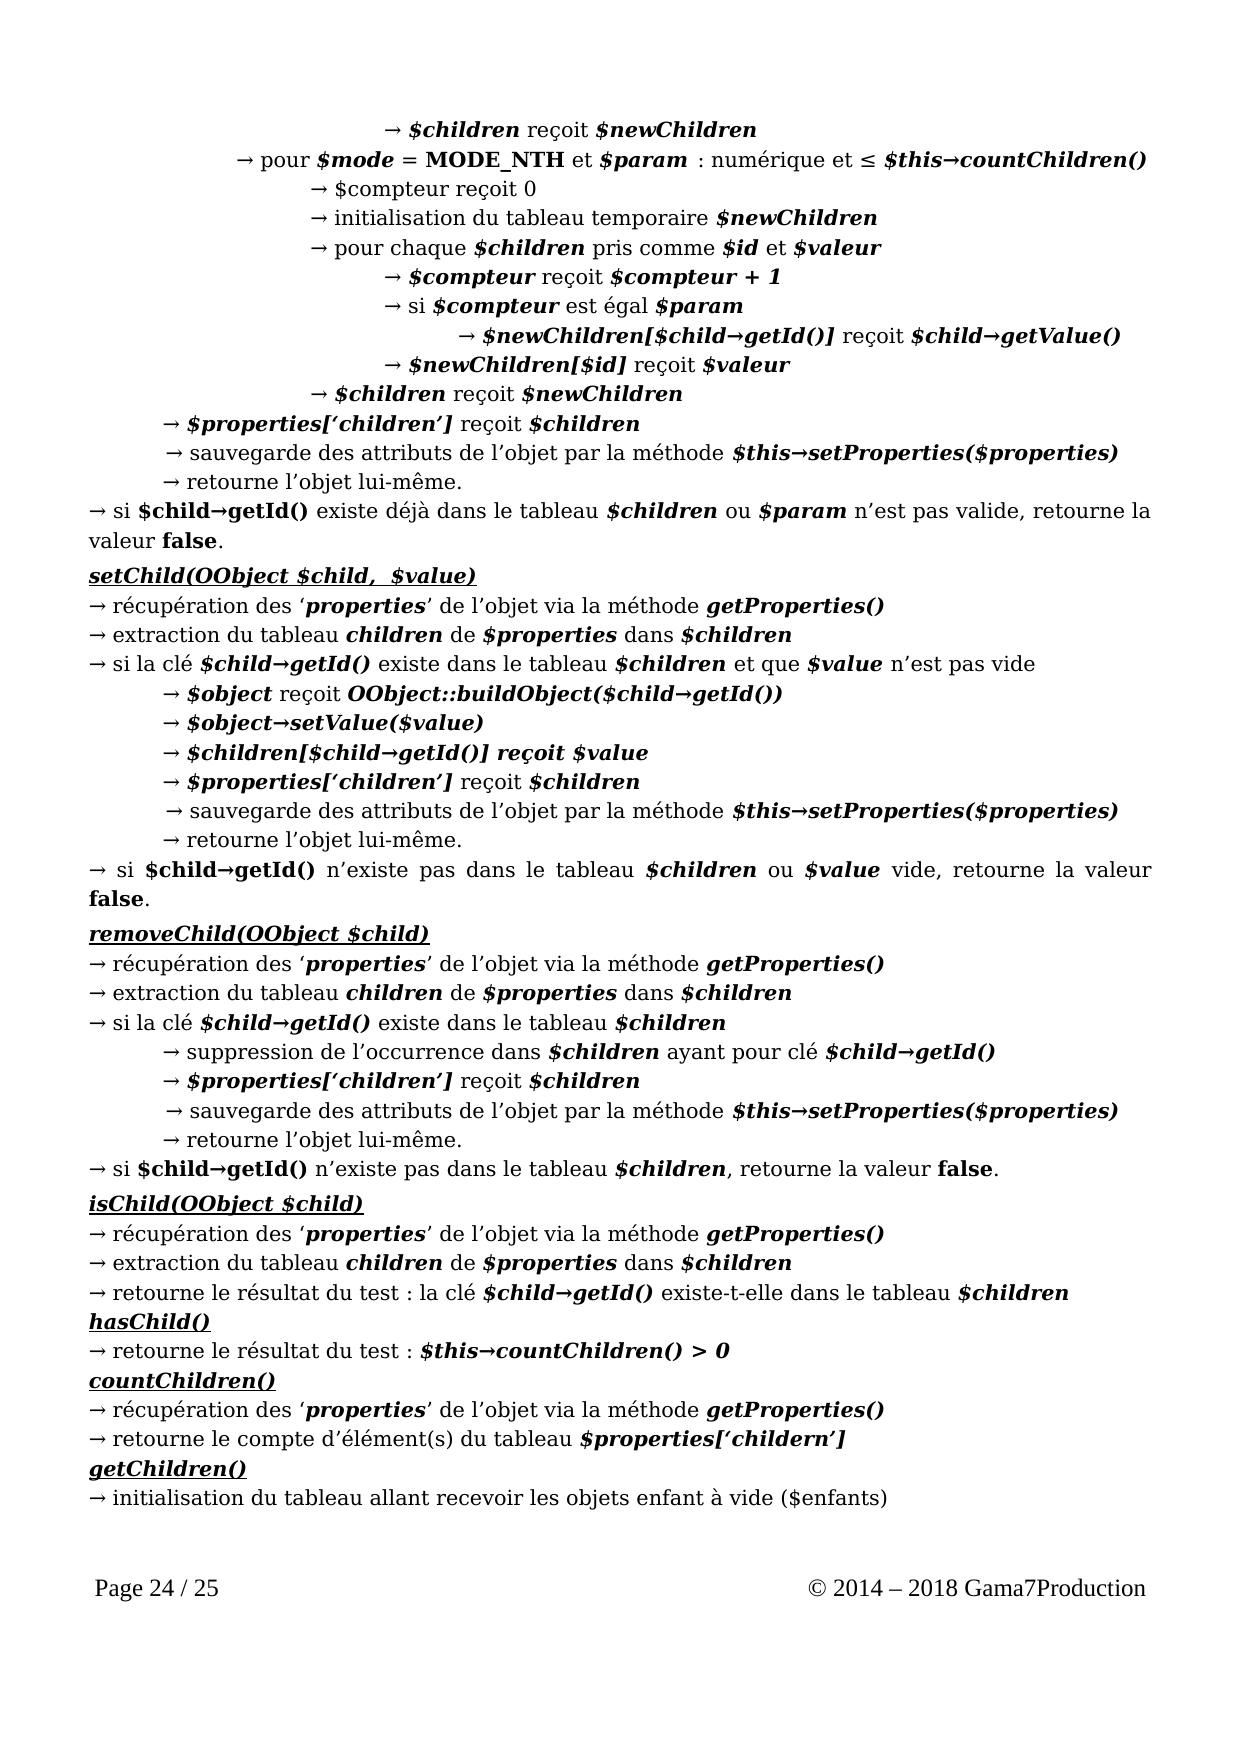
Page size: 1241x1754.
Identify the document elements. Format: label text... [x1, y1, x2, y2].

text countChildren() [88, 1368, 1152, 1393]
text → pour $mode = MODE_NTH et $param : numérique et ≤ $this→countChildren() [88, 147, 1152, 172]
text → récupération des ‘properties’ de l’objet via la méthode getProperties() [88, 1222, 1152, 1246]
text → récupération des ‘properties’ de l’objet via la méthode getProperties() [88, 1398, 1152, 1422]
text → suppression de l’occurrence dans $children ayant pour clé $child→getId() [88, 1040, 1152, 1064]
text getChildren() [88, 1457, 1152, 1481]
text → si $child→getId() existe déjà dans le tableau $children ou $param n’est pas valide, retourne la valeur false. [88, 499, 1152, 553]
text → $children[$child→getId()] reçoit $value [88, 740, 1152, 765]
text → sauvegarde des attributs de l’objet par la méthode $this→setProperties($properties) [165, 799, 1152, 823]
text → $object→setValue($value) [88, 711, 1152, 735]
text → retourne le résultat du test : $this→countChildren() > 0 [88, 1339, 1152, 1363]
text hasChild() [88, 1310, 1152, 1334]
text → extraction du tableau children de $properties dans $children [88, 623, 1152, 647]
text → si la clé $child→getId() existe dans le tableau $children et que $value n’est pas vide [88, 652, 1152, 677]
text → initialisation du tableau allant recevoir les objets enfant à vide ($enfants) [88, 1486, 1152, 1510]
text → $properties[‘children’] reçoit $children [88, 412, 1152, 436]
text → $children reçoit $newChildren [88, 382, 1152, 407]
text → récupération des ‘properties’ de l’objet via la méthode getProperties() [88, 952, 1152, 976]
text → $properties[‘children’] reçoit $children [88, 1069, 1152, 1093]
text → extraction du tableau children de $properties dans $children [88, 981, 1152, 1005]
text → si $child→getId() n’existe pas dans le tableau $children, retourne la valeur false. [88, 1157, 1152, 1181]
text → $compteur reçoit $compteur + 1 [88, 265, 1152, 289]
text → retourne l’objet lui-même. [88, 828, 1152, 853]
text → extraction du tableau children de $properties dans $children [88, 1251, 1152, 1275]
text removeChild(OObject $child) [88, 922, 1152, 947]
text → initialisation du tableau temporaire $newChildren [88, 206, 1152, 230]
text → retourne l’objet lui-même. [88, 1128, 1152, 1152]
text → $children reçoit $newChildren [88, 118, 1152, 143]
text → pour chaque $children pris comme $id et $valeur [88, 235, 1152, 260]
text → $compteur reçoit 0 [88, 177, 1152, 201]
text → si $compteur est égal $param [88, 294, 1152, 318]
text → retourne le résultat du test : la clé $child→getId() existe-t-elle dans le tableau $children [88, 1280, 1152, 1305]
text → retourne l’objet lui-même. [88, 470, 1152, 494]
text → $properties[‘children’] reçoit $children [88, 770, 1152, 794]
text isChild(OObject $child) [88, 1192, 1152, 1217]
text → $newChildren[$id] reçoit $valeur [88, 353, 1152, 377]
text → retourne le compte d’élément(s) du tableau $properties[‘childern’] [88, 1427, 1152, 1452]
text setChild(OObject $child, $value) [88, 564, 1152, 588]
text → $object reçoit OObject::buildObject($child→getId()) [88, 682, 1152, 706]
text → si $child→getId() n’existe pas dans le tableau $children ou $value vide, retourne la valeur false. [88, 857, 1152, 911]
text → si la clé $child→getId() existe dans le tableau $children [88, 1010, 1152, 1035]
text → sauvegarde des attributs de l’objet par la méthode $this→setProperties($properties) [165, 441, 1152, 465]
text → récupération des ‘properties’ de l’objet via la méthode getProperties() [88, 593, 1152, 618]
text → $newChildren[$child→getId()] reçoit $child→getValue() [88, 323, 1152, 348]
text → sauvegarde des attributs de l’objet par la méthode $this→setProperties($properties) [165, 1098, 1152, 1123]
